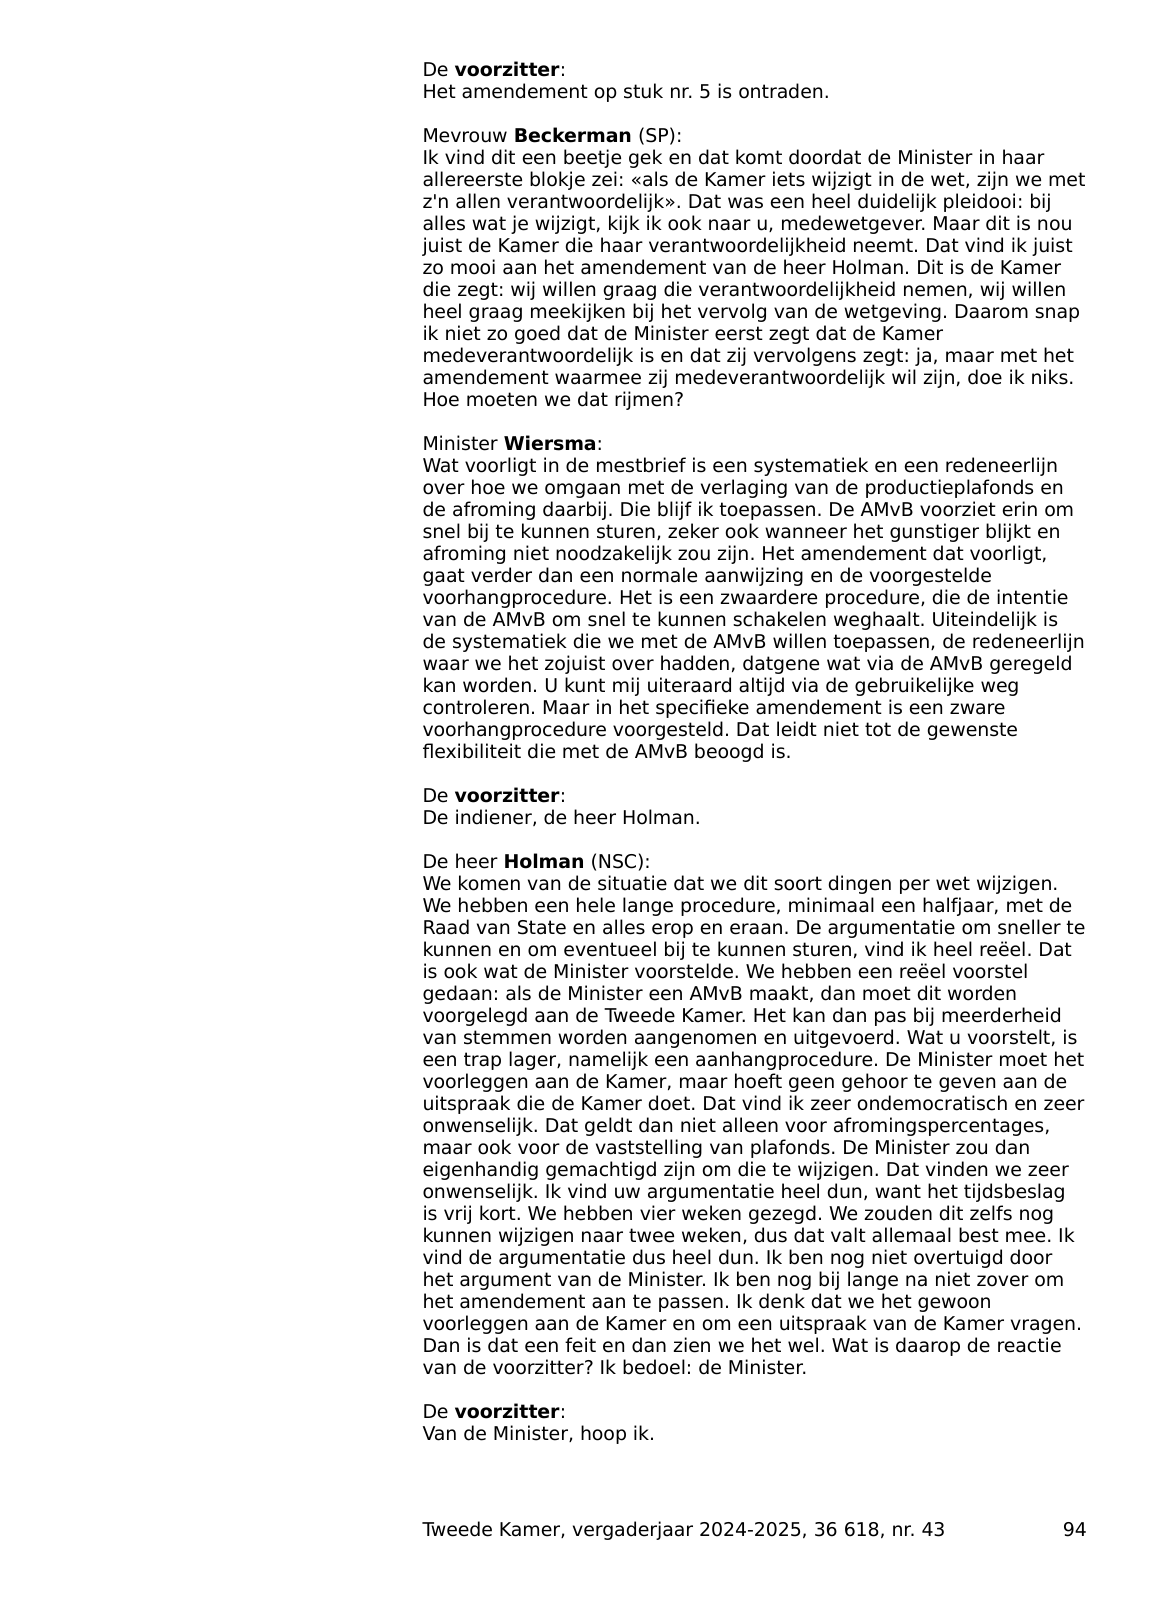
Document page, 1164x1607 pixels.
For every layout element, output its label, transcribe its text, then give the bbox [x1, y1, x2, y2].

text Minister Wiersma: [422, 433, 1087, 455]
text De heer Holman (NSC): [422, 851, 1087, 873]
text Van de Minister, hoop ik. [422, 1423, 1087, 1445]
text Wat voorligt in de mestbrief is een systematiek en een redeneerlijn over hoe we omgaan met de verlaging van de productieplafonds en de afroming daarbij. Die blijf ik toepassen. De AMvB voorziet erin om snel bij te kunnen sturen, zeker ook wanneer het gunstiger blijkt en afroming niet noodzakelijk zou zijn. Het amendement dat voorligt, gaat verder dan een normale aanwijzing en de voorgestelde voorhangprocedure. Het is een zwaardere procedure, die de intentie van de AMvB om snel te kunnen schakelen weghaalt. Uiteindelijk is de systematiek die we met de AMvB willen toepassen, de redeneerlijn waar we het zojuist over hadden, datgene wat via de AMvB geregeld kan worden. U kunt mij uiteraard altijd via de gebruikelijke weg controleren. Maar in het specifieke amendement is een zware voorhangprocedure voorgesteld. Dat leidt niet tot de gewenste flexibiliteit die met de AMvB beoogd is. [422, 455, 1087, 763]
text De voorzitter: [422, 1401, 1087, 1423]
text Ik vind dit een beetje gek en dat komt doordat de Minister in haar allereerste blokje zei: «als de Kamer iets wijzigt in de wet, zijn we met z'n allen verantwoordelijk». Dat was een heel duidelijk pleidooi: bij alles wat je wijzigt, kijk ik ook naar u, medewetgever. Maar dit is nou juist de Kamer die haar verantwoordelijkheid neemt. Dat vind ik juist zo mooi aan het amendement van de heer Holman. Dit is de Kamer die zegt: wij willen graag die verantwoordelijkheid nemen, wij willen heel graag meekijken bij het vervolg van de wetgeving. Daarom snap ik niet zo goed dat de Minister eerst zegt dat de Kamer medeverantwoordelijk is en dat zij vervolgens zegt: ja, maar met het amendement waarmee zij medeverantwoordelijk wil zijn, doe ik niks. Hoe moeten we dat rijmen? [422, 147, 1087, 411]
text Het amendement op stuk nr. 5 is ontraden. [422, 81, 1087, 103]
text We komen van de situatie dat we dit soort dingen per wet wijzigen. We hebben een hele lange procedure, minimaal een halfjaar, met de Raad van State en alles erop en eraan. De argumentatie om sneller te kunnen en om eventueel bij te kunnen sturen, vind ik heel reëel. Dat is ook wat de Minister voorstelde. We hebben een reëel voorstel gedaan: als de Minister een AMvB maakt, dan moet dit worden voorgelegd aan de Tweede Kamer. Het kan dan pas bij meerderheid van stemmen worden aangenomen en uitgevoerd. Wat u voorstelt, is een trap lager, namelijk een aanhangprocedure. De Minister moet het voorleggen aan de Kamer, maar hoeft geen gehoor te geven aan de uitspraak die de Kamer doet. Dat vind ik zeer ondemocratisch en zeer onwenselijk. Dat geldt dan niet alleen voor afromingspercentages, maar ook voor de vaststelling van plafonds. De Minister zou dan eigenhandig gemachtigd zijn om die te wijzigen. Dat vinden we zeer onwenselijk. Ik vind uw argumentatie heel dun, want het tijdsbeslag is vrij kort. We hebben vier weken gezegd. We zouden dit zelfs nog kunnen wijzigen naar twee weken, dus dat valt allemaal best mee. Ik vind de argumentatie dus heel dun. Ik ben nog niet overtuigd door het argument van de Minister. Ik ben nog bij lange na niet zover om het amendement aan te passen. Ik denk dat we het gewoon voorleggen aan de Kamer en om een uitspraak van de Kamer vragen. Dan is dat een feit en dan zien we het wel. Wat is daarop de reactie van de voorzitter? Ik bedoel: de Minister. [422, 873, 1087, 1379]
text De voorzitter: [422, 785, 1087, 807]
text De voorzitter: [422, 59, 1087, 81]
text De indiener, de heer Holman. [422, 807, 1087, 829]
text Mevrouw Beckerman (SP): [422, 125, 1087, 147]
